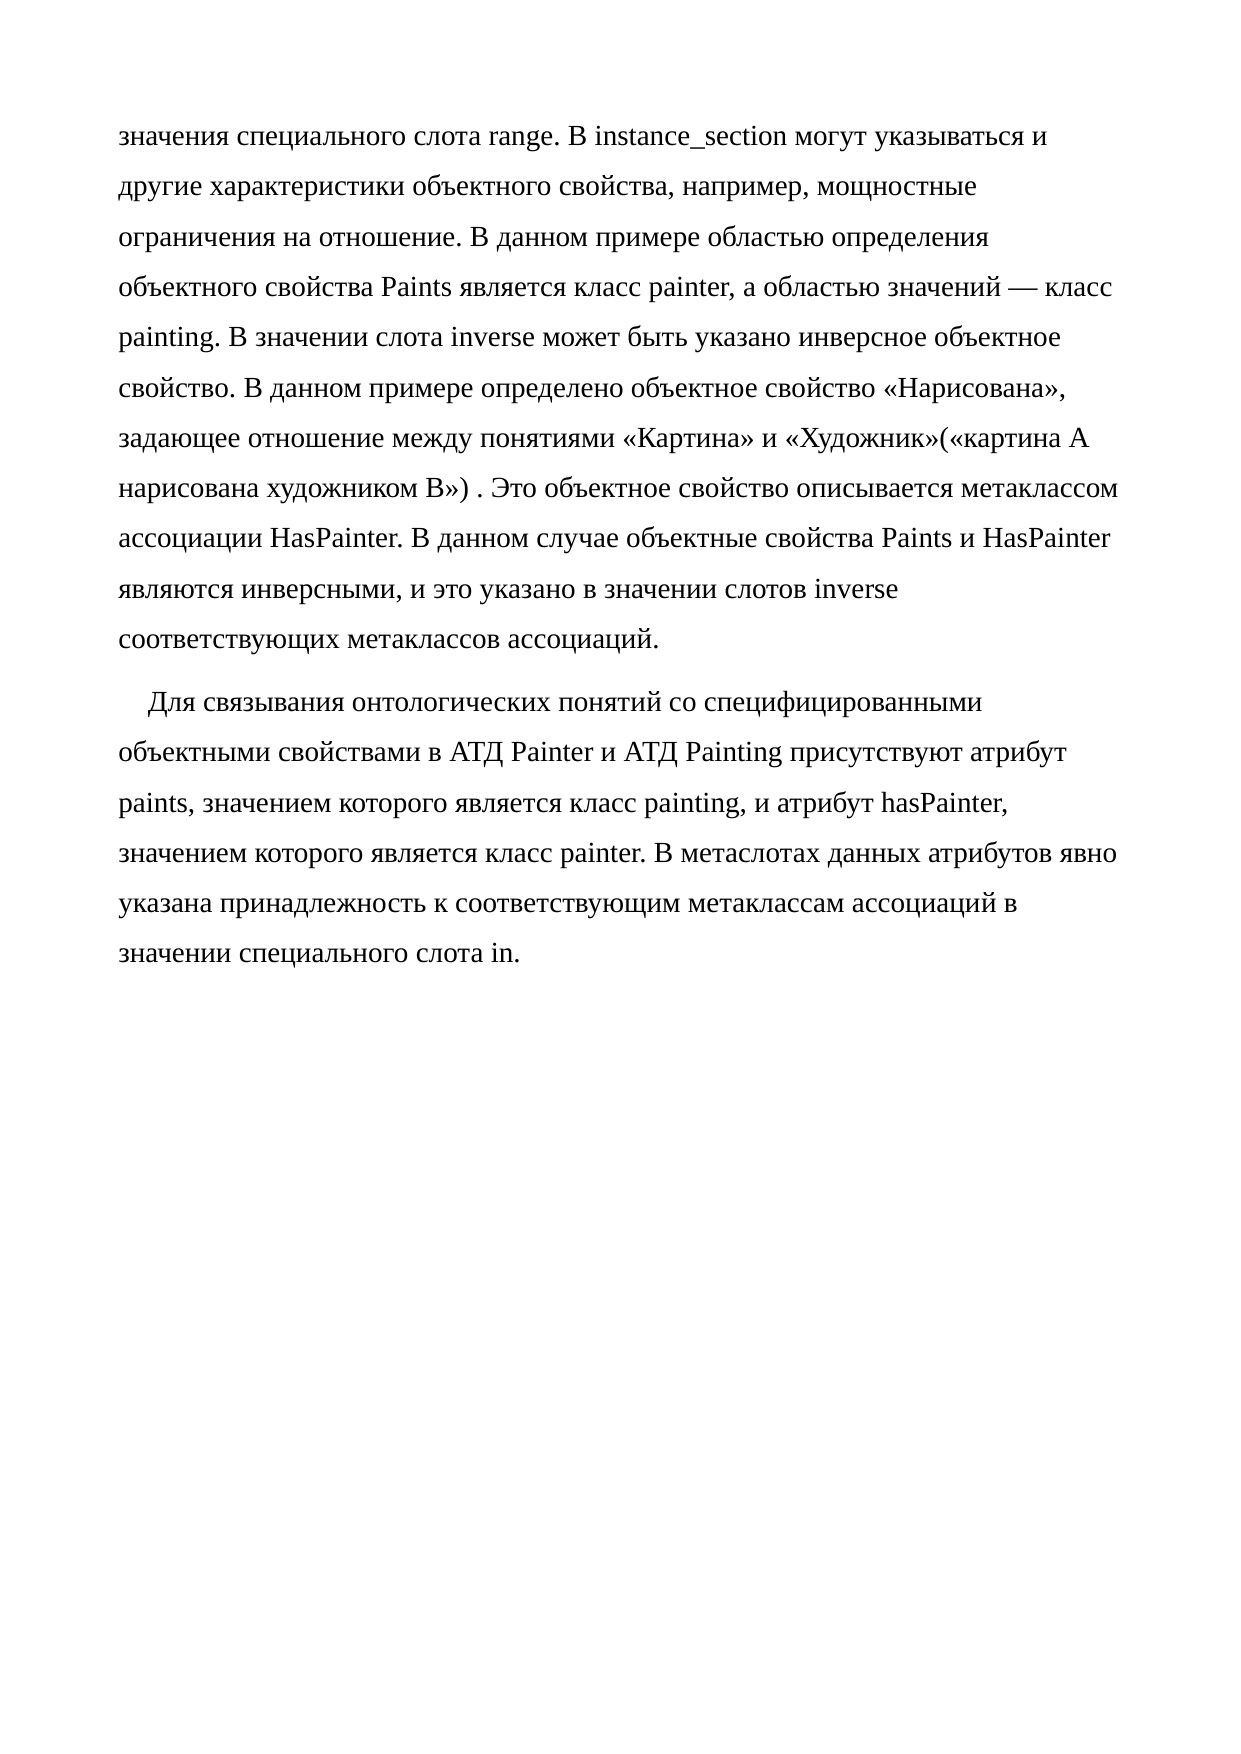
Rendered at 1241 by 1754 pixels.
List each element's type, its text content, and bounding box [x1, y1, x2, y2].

text значения специального слота range. В instance_section могут указываться и другие характеристики объектного свойства, например, мощностные ограничения на отношение. В данном примере областью определения объектного свойства Paints является класс painter, а областью значений — класс painting. В значении слота inverse может быть указано инверсное объектное свойство. В данном примере определено объектное свойство «Нарисована», задающее отношение между понятиями «Картина» и «Художник»(«картина A нарисована художником B») . Это объектное свойство описывается метаклассом ассоциации HasPainter. В данном случае объектные свойства Paints и HasPainter являются инверсными, и это указано в значении слотов inverse соответствующих метаклассов ассоциаций. [118, 118, 1122, 655]
text Для связывания онтологических понятий со специфицированными объектными свойствами в АТД Painter и АТД Painting присутствуют атрибут paints, значением которого является класс painting, и атрибут hasPainter, значением которого является класс painter. В метаслотах данных атрибутов явно указана принадлежность к соответствующим метаклассам ассоциаций в значении специального слота in. [118, 684, 1122, 969]
